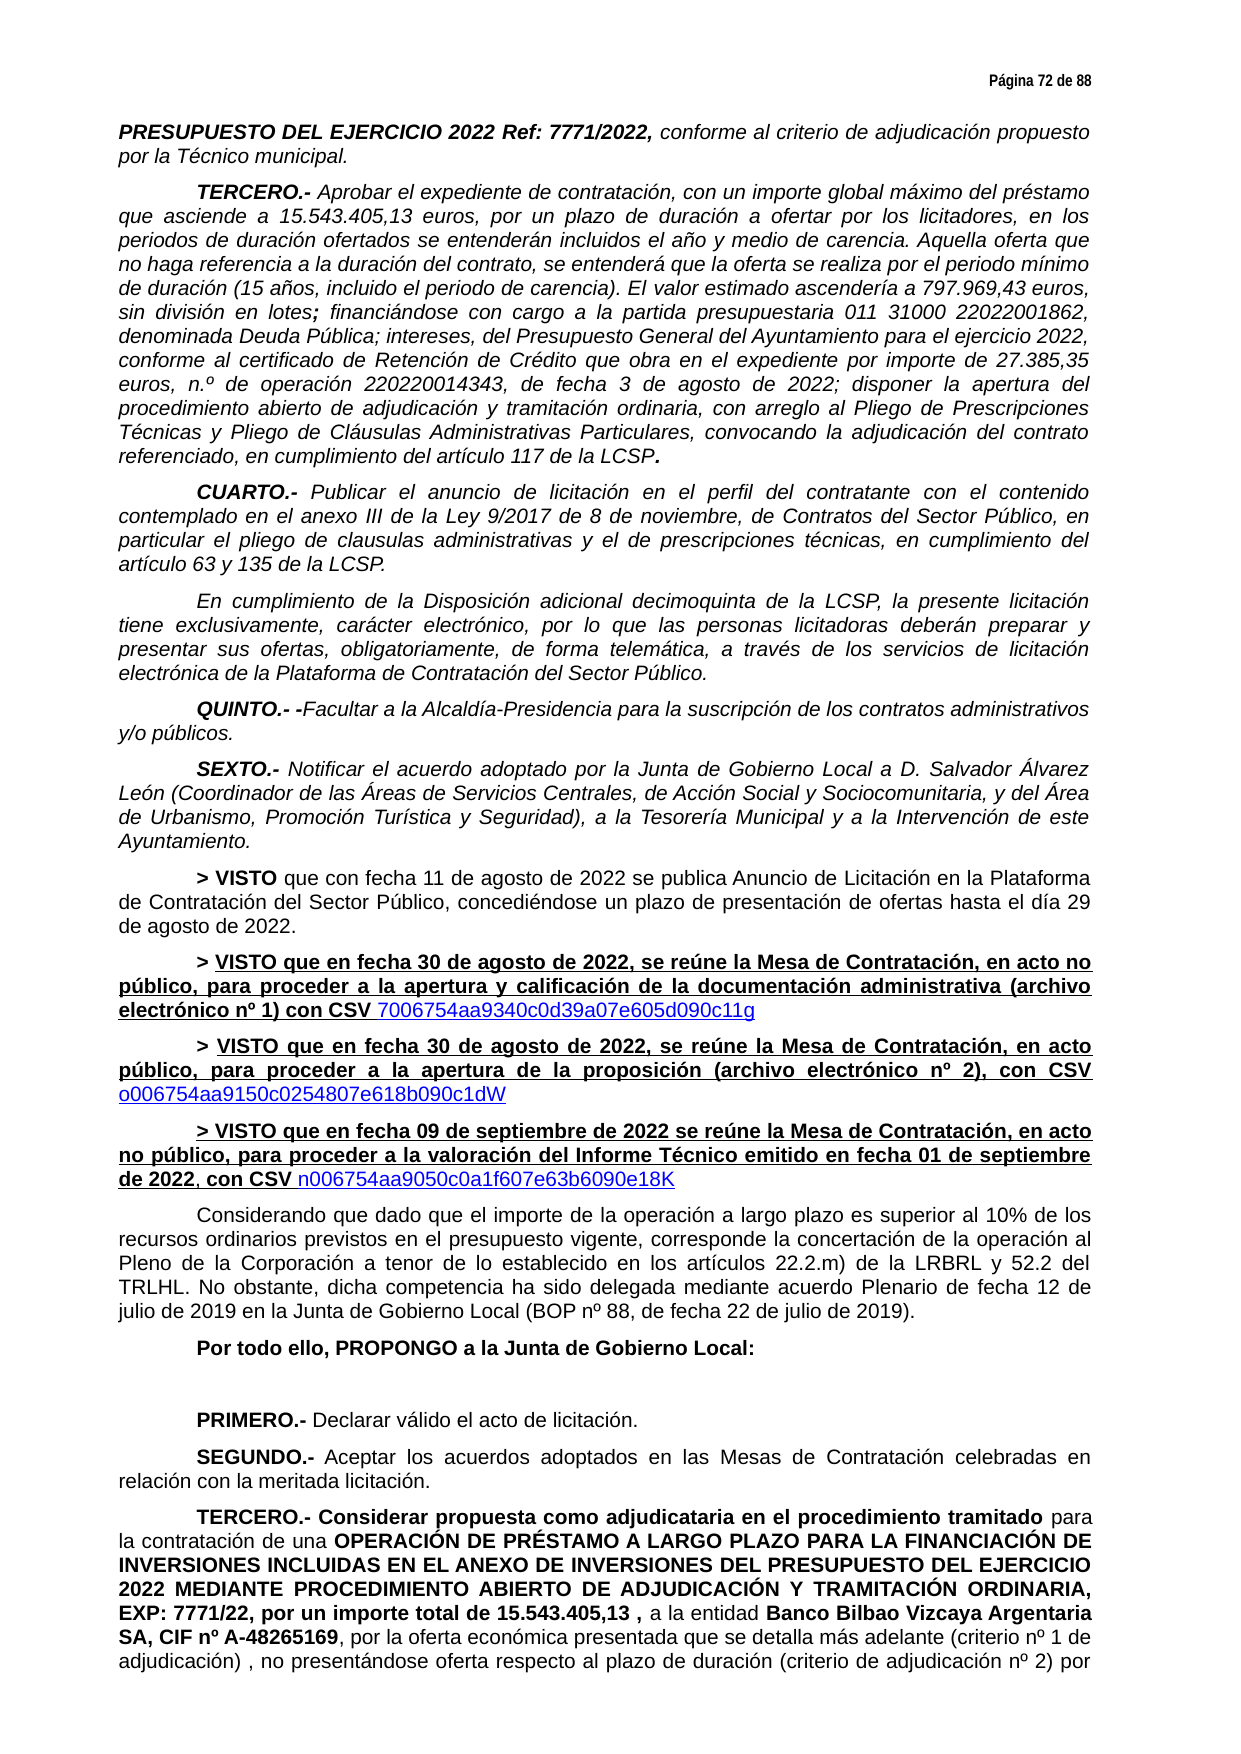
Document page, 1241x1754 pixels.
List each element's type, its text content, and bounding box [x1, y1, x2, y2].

text PRESUPUESTO DEL EJERCICIO 2022 Ref: 7771/2022, conforme al criterio de adjudicación propuesto por la Técnico municipal. [118, 120, 1092, 168]
text Por todo ello, PROPONGO a la Junta de Gobierno Local: [118, 1335, 1092, 1359]
text > VISTO que en fecha 09 de septiembre de 2022 se reúne la Mesa de Contratación, en acto no público, para proceder a la valoración del Informe Técnico emitido en fecha 01 de septiembre [118, 1119, 1092, 1164]
text > VISTO que en fecha 30 de agosto de 2022, se reúne la Mesa de Contratación, en acto no público, para proceder a la apertura y calificación de la documentación administrativa (archivo [118, 950, 1092, 995]
text QUINTO.- -Facultar a la Alcaldía-Presidencia para la suscripción de los contratos administrativos y/o públicos. [118, 697, 1092, 745]
text electrónico nº 1) con CSV 7006754aa9340c0d39a07e605d090c11g [118, 996, 1092, 1022]
text TERCERO.- Considerar propuesta como adjudicataria en el procedimiento tramitado para la contratación de una OPERACIÓN DE PRÉSTAMO A LARGO PLAZO PARA LA FINANCIACIÓN DE INVERSIONES INCLUIDAS EN EL ANEXO DE INVERSIONES DEL PRESUPUESTO DEL EJERCICIO 2022 MEDIANTE PROCEDIMIENTO ABIERTO DE ADJUDICACIÓN Y TRAMITACIÓN ORDINARIA, EXP: 7771/22, por un importe total de 15.543.405,13 , a la entidad Banco Bilbao Vizcaya Argentaria SA, CIF nº A-48265169, por la oferta económica presentada que se detalla más adelante (criterio nº 1 de adjudicación) , no presentándose oferta respecto al plazo de duración (criterio de adjudicación nº 2) por [118, 1505, 1092, 1673]
text En cumplimiento de la Disposición adicional decimoquinta de la LCSP, la presente licitación tiene exclusivamente, carácter electrónico, por lo que las personas licitadoras deberán preparar y presentar sus ofertas, obligatoriamente, de forma telemática, a través de los servicios de licitación electrónica de la Plataforma de Contratación del Sector Público. [118, 588, 1092, 684]
text de 2022, con CSV n006754aa9050c0a1f607e63b6090e18K [118, 1165, 1092, 1191]
text > VISTO que en fecha 30 de agosto de 2022, se reúne la Mesa de Contratación, en acto público, para proceder a la apertura de la proposición (archivo electrónico nº 2), con CSV [118, 1034, 1092, 1079]
text PRIMERO.- Declarar válido el acto de licitación. [118, 1408, 1092, 1432]
text > VISTO que con fecha 11 de agosto de 2022 se publica Anuncio de Licitación en la Plataforma de Contratación del Sector Público, concediéndose un plazo de presentación de ofertas hasta el día 29 de agosto de 2022. [118, 866, 1092, 937]
text SEXTO.- Notificar el acuerdo adoptado por la Junta de Gobierno Local a D. Salvador Álvarez León (Coordinador de las Áreas de Servicios Centrales, de Acción Social y Sociocomunitaria, y del Área de Urbanismo, Promoción Turística y Seguridad), a la Tesorería Municipal y a la Intervención de este Ayuntamiento. [118, 757, 1092, 853]
text TERCERO.- Aprobar el expediente de contratación, con un importe global máximo del préstamo que asciende a 15.543.405,13 euros, por un plazo de duración a ofertar por los licitadores, en los periodos de duración ofertados se entenderán incluidos el año y medio de carencia. Aquella oferta que no haga referencia a la duración del contrato, se entenderá que la oferta se realiza por el periodo mínimo de duración (15 años, incluido el periodo de carencia). El valor estimado ascendería a 797.969,43 euros, sin división en lotes; financiándose con cargo a la partida presupuestaria 011 31000 22022001862, denominada Deuda Pública; intereses, del Presupuesto General del Ayuntamiento para el ejercicio 2022, conforme al certificado de Retención de Crédito que obra en el expediente por importe de 27.385,35 euros, n.º de operación 220220014343, de fecha 3 de agosto de 2022; disponer la apertura del procedimiento abierto de adjudicación y tramitación ordinaria, con arreglo al Pliego de Prescripciones Técnicas y Pliego de Cláusulas Administrativas Particulares, convocando la adjudicación del contrato referenciado, en cumplimiento del artículo 117 de la LCSP. [118, 180, 1092, 468]
text SEGUNDO.- Aceptar los acuerdos adoptados en las Mesas de Contratación celebradas en relación con la meritada licitación. [118, 1445, 1092, 1493]
text CUARTO.- Publicar el anuncio de licitación en el perfil del contratante con el contenido contemplado en el anexo III de la Ley 9/2017 de 8 de noviembre, de Contratos del Sector Público, en particular el pliego de clausulas administrativas y el de prescripciones técnicas, en cumplimiento del artículo 63 y 135 de la LCSP. [118, 480, 1092, 576]
text o006754aa9150c0254807e618b090c1dW [118, 1080, 1092, 1106]
text Considerando que dado que el importe de la operación a largo plazo es superior al 10% de los recursos ordinarios previstos en el presupuesto vigente, corresponde la concertación de la operación al Pleno de la Corporación a tenor de lo establecido en los artículos 22.2.m) de la LRBRL y 52.2 del TRLHL. No obstante, dicha competencia ha sido delegada mediante acuerdo Plenario de fecha 12 de julio de 2019 en la Junta de Gobierno Local (BOP nº 88, de fecha 22 de julio de 2019). [118, 1203, 1092, 1323]
